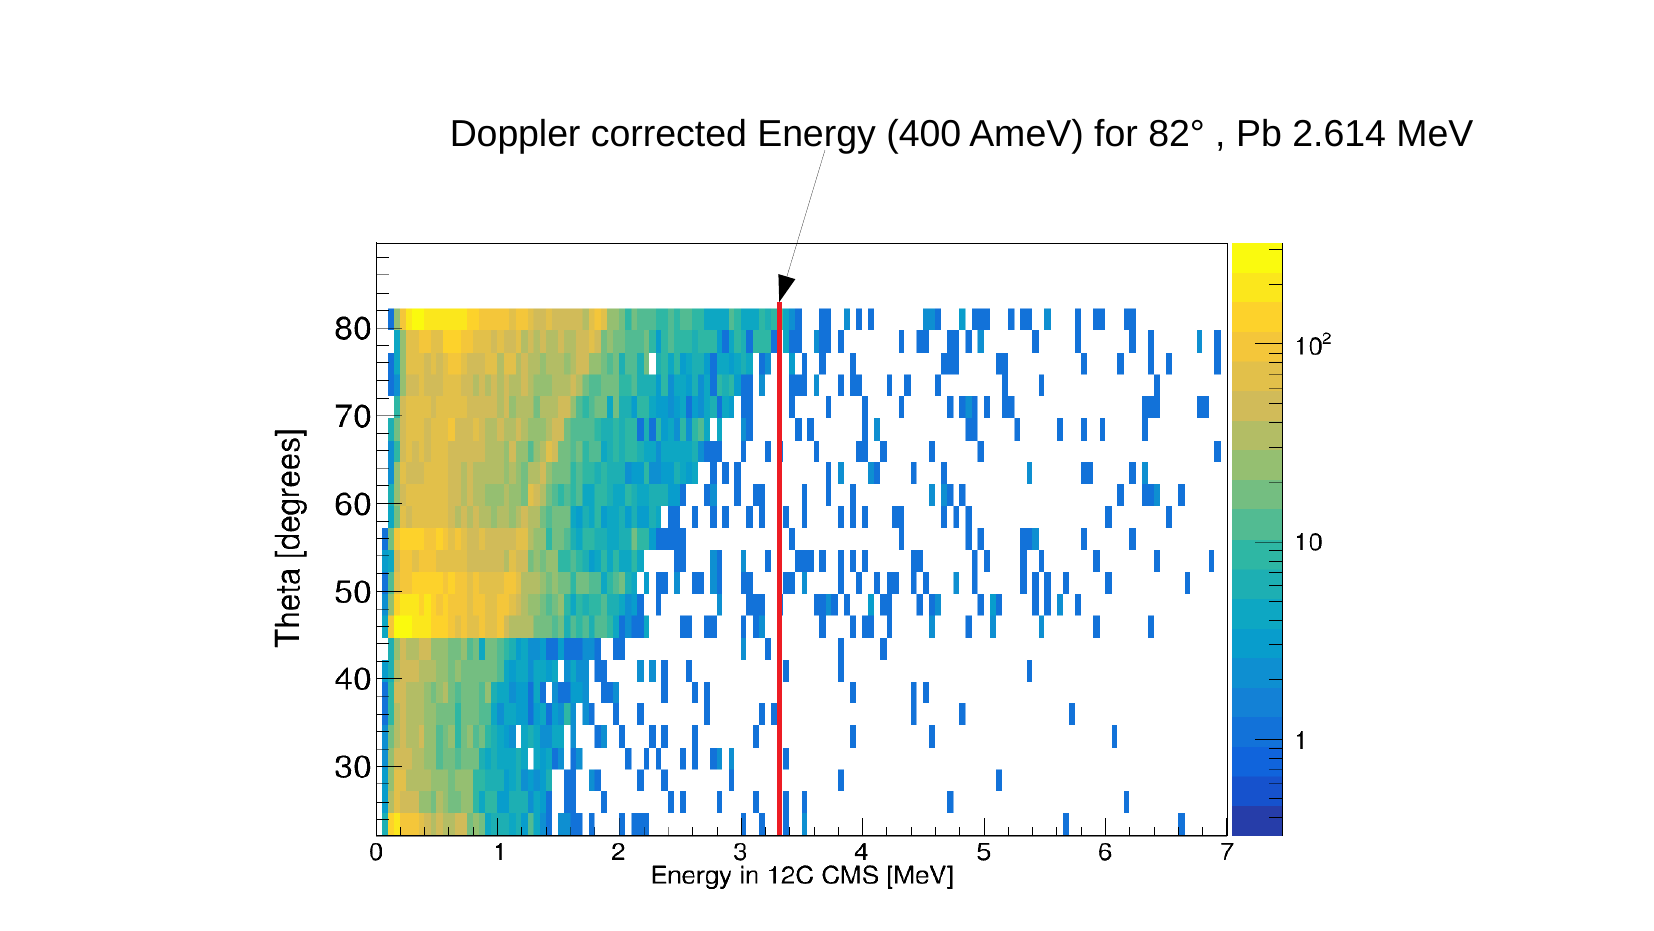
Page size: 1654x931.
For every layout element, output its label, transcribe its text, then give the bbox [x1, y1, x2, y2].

text_box Doppler corrected Energy (400 AmeV) for 82° , Pb 2.614 MeV [435, 105, 1516, 162]
picture [249, 221, 1336, 897]
